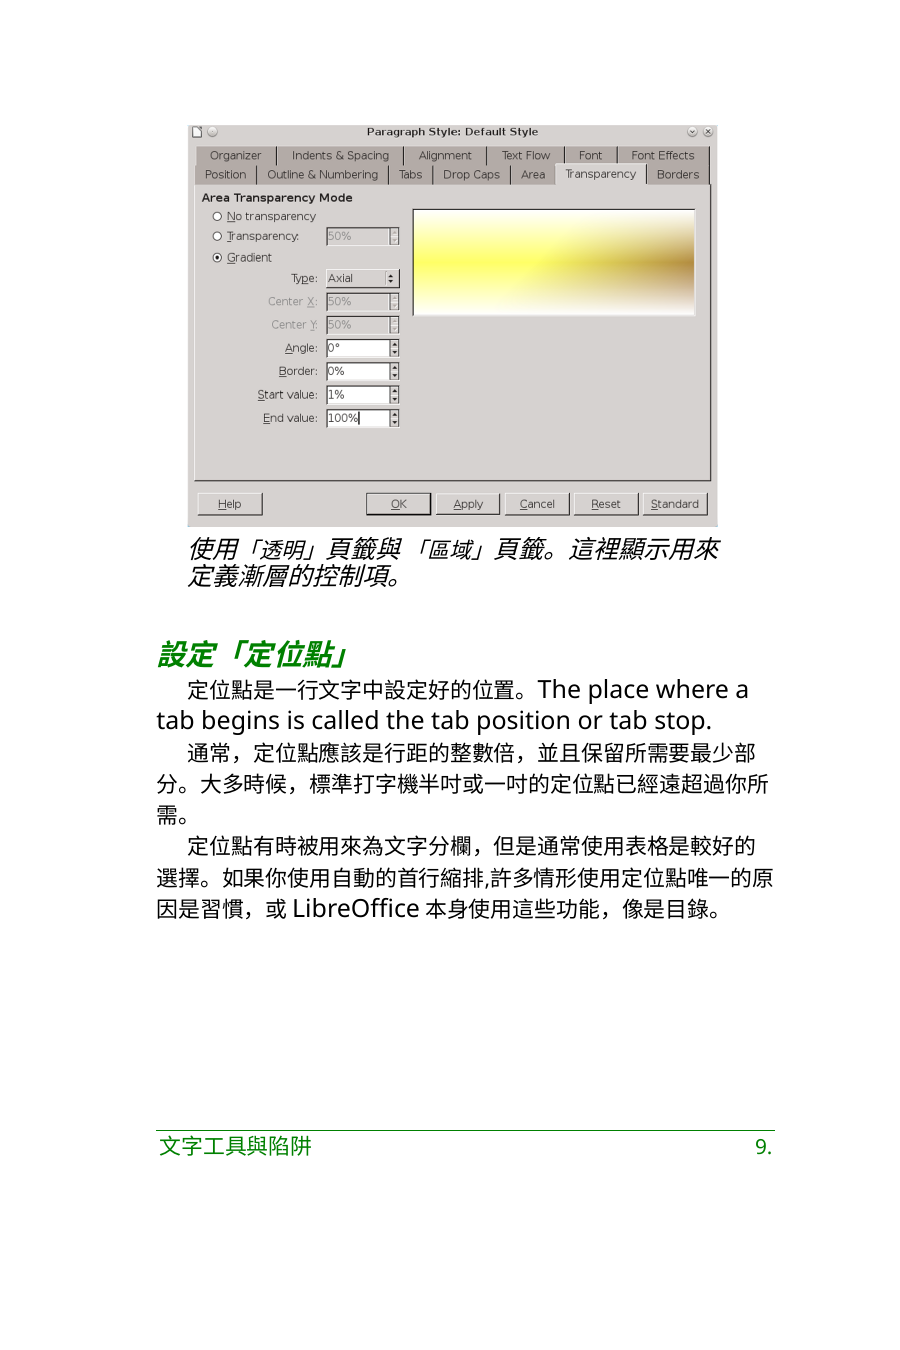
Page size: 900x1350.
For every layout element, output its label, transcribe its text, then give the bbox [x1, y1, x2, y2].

text 定位點有時被用來為文字分欄，但是通常使用表格是較好的選擇。如果你使用自動的首行縮排,許多情形使用定位點唯一的原因是習慣，或LibreOffice本身使用這些功能，像是目錄。 [156, 830, 775, 923]
picture [187, 125, 718, 527]
table_cell 使用「透明」頁籤與 「區域」頁籤。這裡顯示用來定義漸層的控制項。 [188, 529, 744, 591]
text 通常，定位點應該是行距的整數倍，並且保留所需要最少部分。大多時候，標準打字機半吋或一吋的定位點已經遠超過你所需。 [156, 736, 775, 830]
subtitle 設定「定位點」 [156, 631, 775, 673]
table_header [188, 125, 744, 528]
text 定位點是一行文字中設定好的位置。The place where a tab begins is called the tab position or tab stop. [156, 673, 775, 736]
